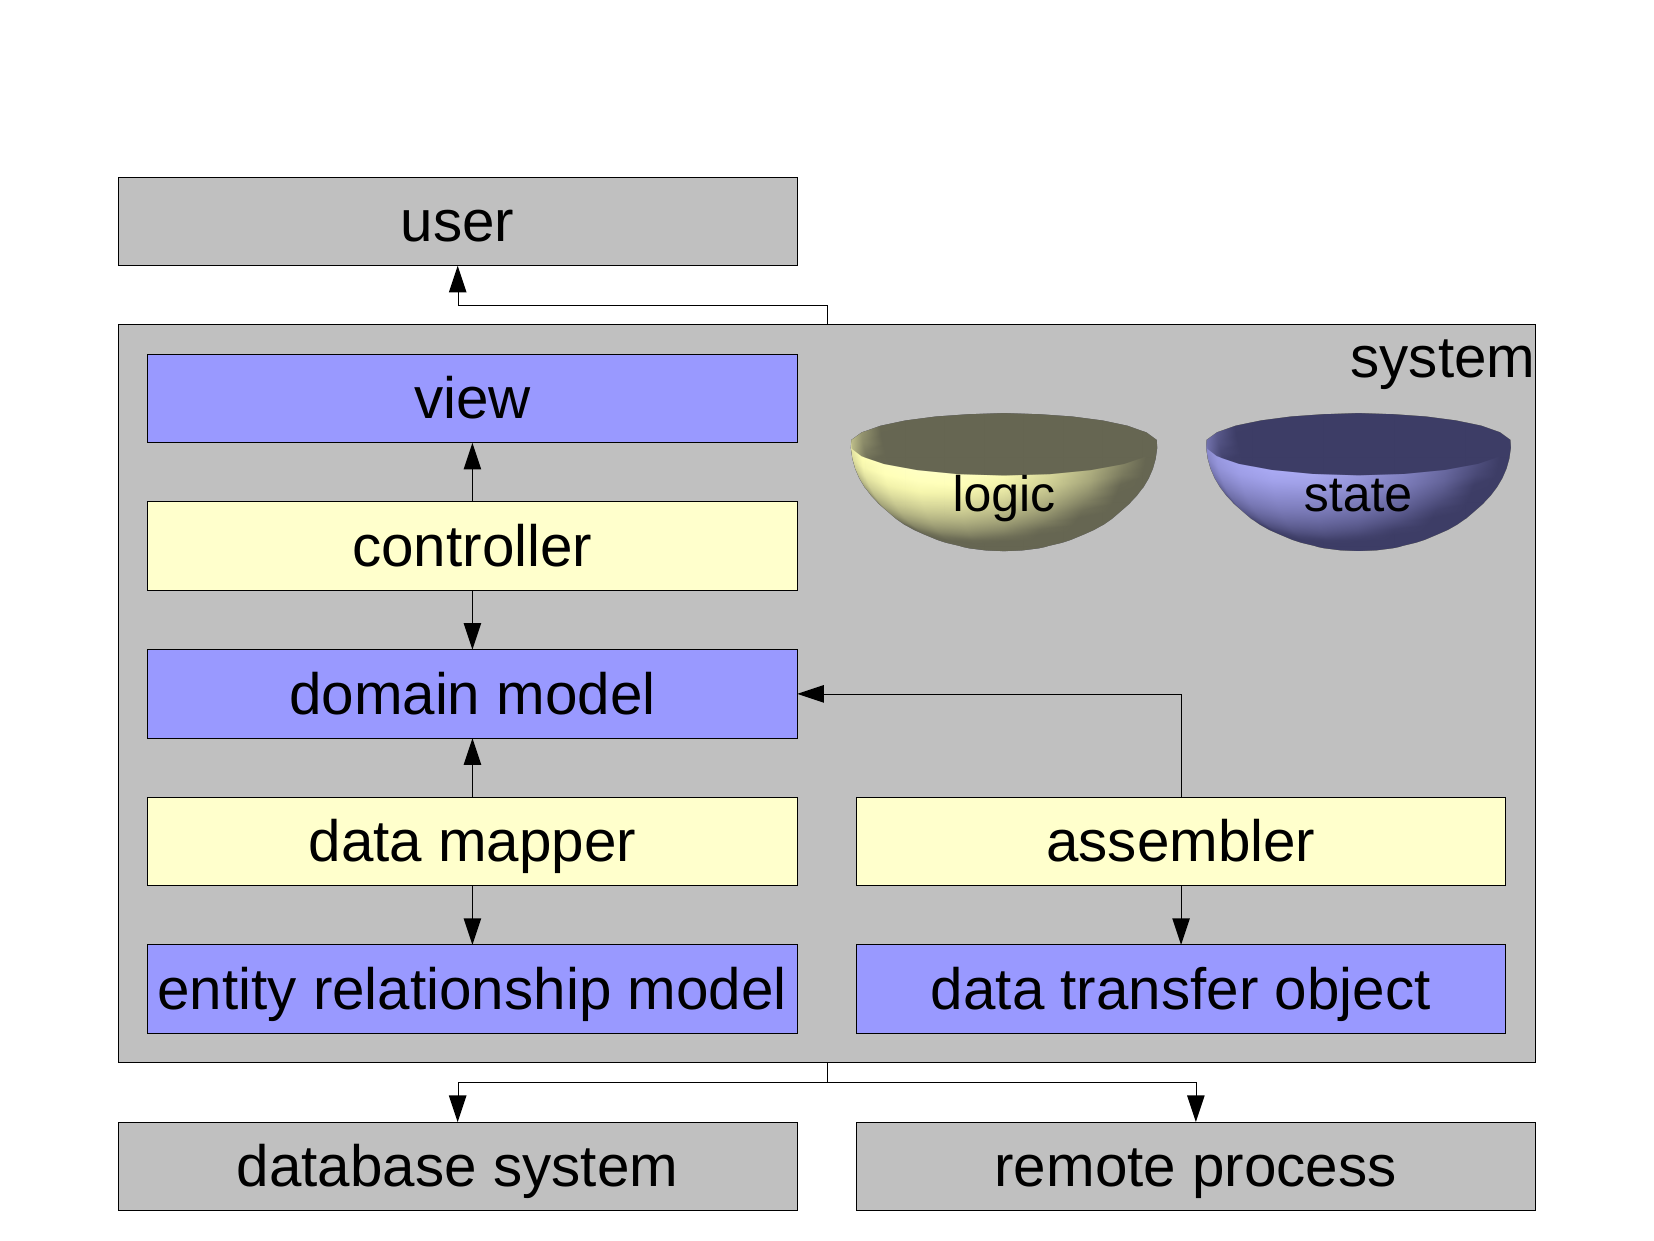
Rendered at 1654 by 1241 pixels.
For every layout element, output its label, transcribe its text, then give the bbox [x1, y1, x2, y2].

text_box domain model [147, 649, 798, 739]
text_box state [1240, 466, 1477, 556]
text_box controller [147, 501, 798, 591]
text_box data transfer object [856, 944, 1506, 1034]
text_box entity relationship model [147, 944, 798, 1034]
text_box logic [885, 466, 1122, 556]
text_box data mapper [147, 797, 798, 886]
text_box assembler [856, 797, 1506, 886]
text_box system [118, 324, 1536, 1063]
text_box user [118, 177, 798, 266]
text_box remote process [856, 1122, 1536, 1211]
text_box database system [118, 1122, 798, 1211]
text_box view [147, 354, 798, 443]
